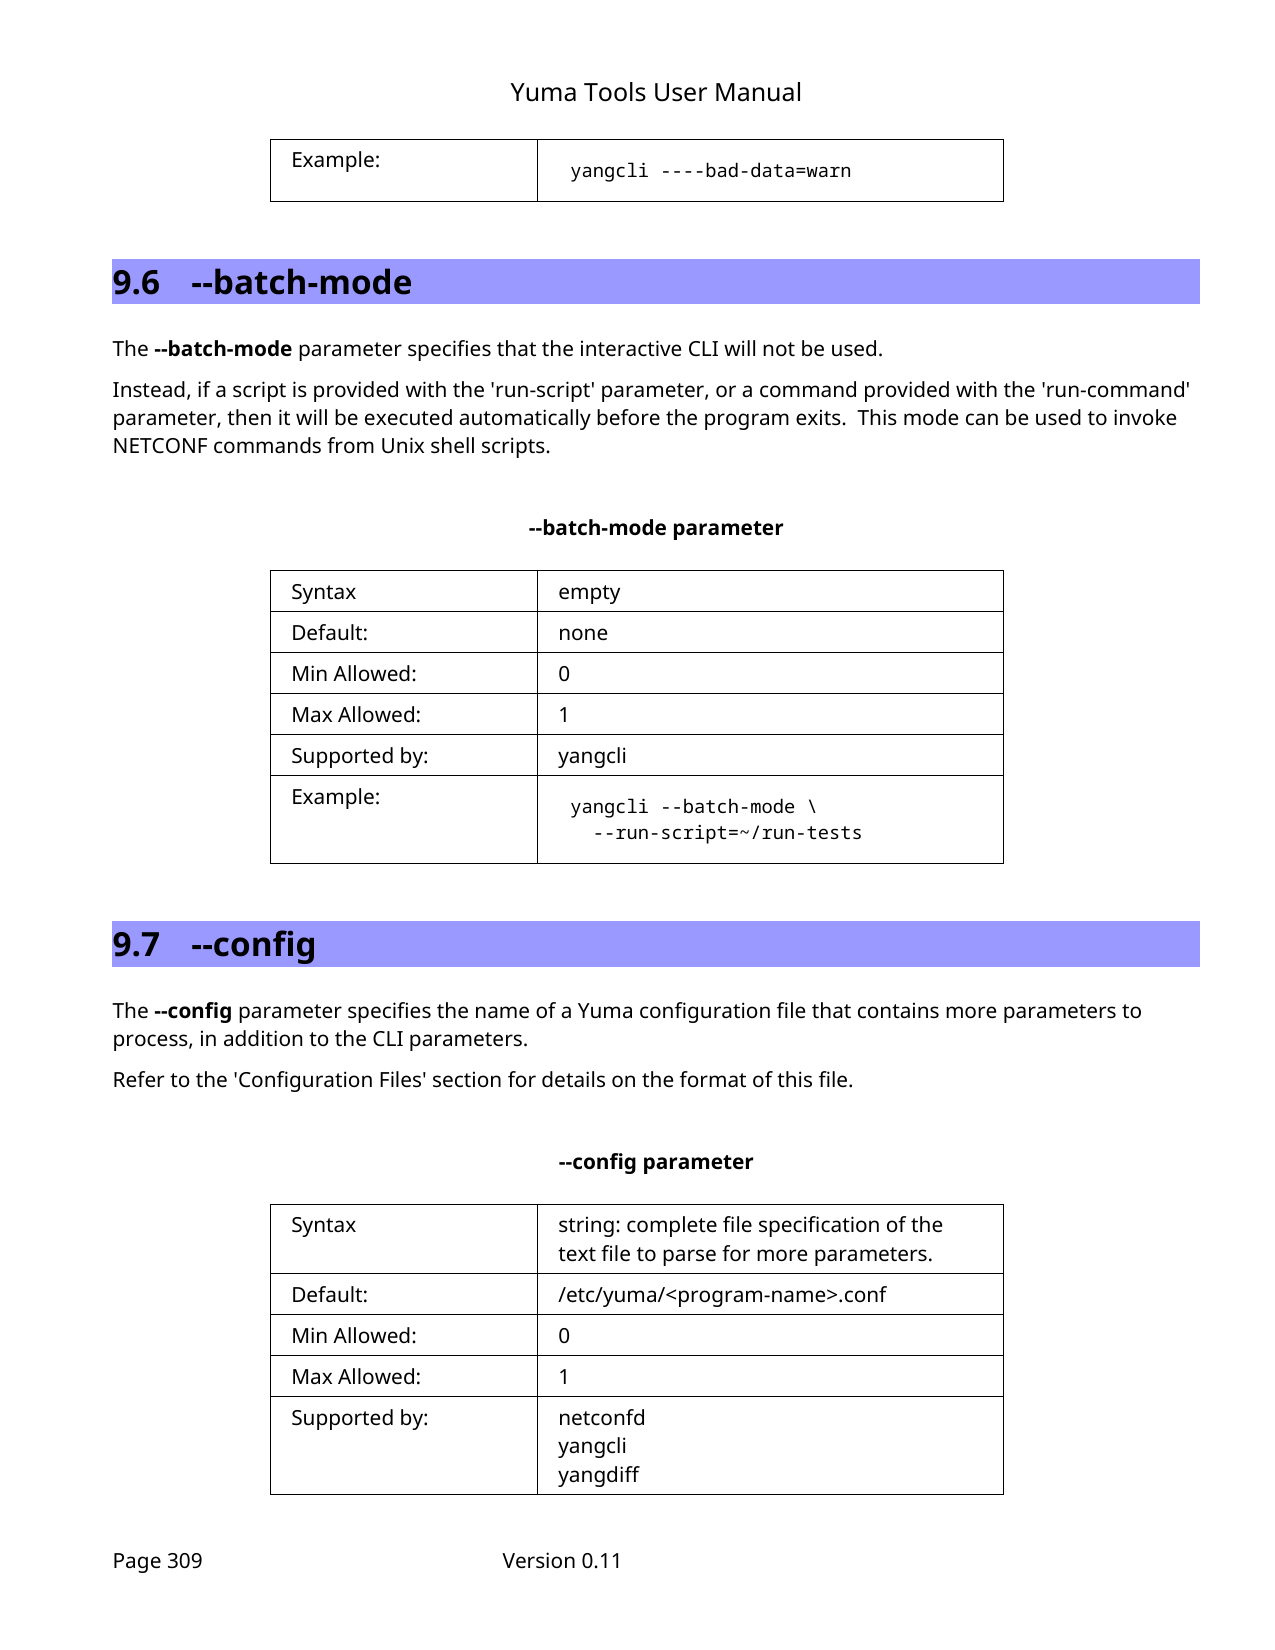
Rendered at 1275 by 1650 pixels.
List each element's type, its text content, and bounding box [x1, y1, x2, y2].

subtitle --batch-mode parameter [127, 513, 1185, 542]
table_header Syntax [271, 571, 537, 611]
table_cell Max Allowed: [271, 1356, 537, 1396]
table_cell 0 [538, 653, 1003, 693]
table_cell none [538, 612, 1003, 652]
text Refer to the 'Configuration Files' section for details on the format of this file. [112, 1065, 1200, 1093]
table_cell Supported by: [271, 735, 537, 775]
text Instead, if a script is provided with the 'run-script' parameter, or a command provided with the 'run-command' parameter, then it will be executed automatically before the program exits. This mode can be used to invoke NETCONF commands from Unix shell scripts. [112, 375, 1200, 460]
table_cell yangcli ----bad-data=warn [538, 140, 1003, 201]
subtitle --config [112, 921, 1200, 967]
table_cell yangcli [538, 735, 1003, 775]
table_cell Example: [271, 776, 537, 862]
table_cell 1 [538, 694, 1003, 734]
table_header Syntax [271, 1205, 537, 1273]
table_cell Supported by: [271, 1397, 537, 1494]
subtitle --batch-mode [112, 259, 1200, 304]
table_cell 0 [538, 1315, 1003, 1355]
table_cell netconfd yangcli yangdiff [538, 1397, 1003, 1494]
table_cell Min Allowed: [271, 1315, 537, 1355]
subtitle --config parameter [127, 1147, 1185, 1175]
table_cell yangcli --batch-mode \ --run-script=~/run-tests [538, 776, 1003, 862]
text The --batch-mode parameter specifies that the interactive CLI will not be used. [112, 334, 1200, 362]
table_cell /etc/yuma/<program-name>.conf [538, 1274, 1003, 1314]
table_cell Max Allowed: [271, 694, 537, 734]
table_cell 1 [538, 1356, 1003, 1396]
table_cell Default: [271, 612, 537, 652]
text The --config parameter specifies the name of a Yuma configuration file that contains more parameters to process, in addition to the CLI parameters. [112, 996, 1200, 1053]
table_cell Example: [271, 140, 537, 201]
table_cell Min Allowed: [271, 653, 537, 693]
table_cell Default: [271, 1274, 537, 1314]
table_header string: complete file specification of the text file to parse for more parameters. [538, 1205, 1003, 1273]
table_header empty [538, 571, 1003, 611]
